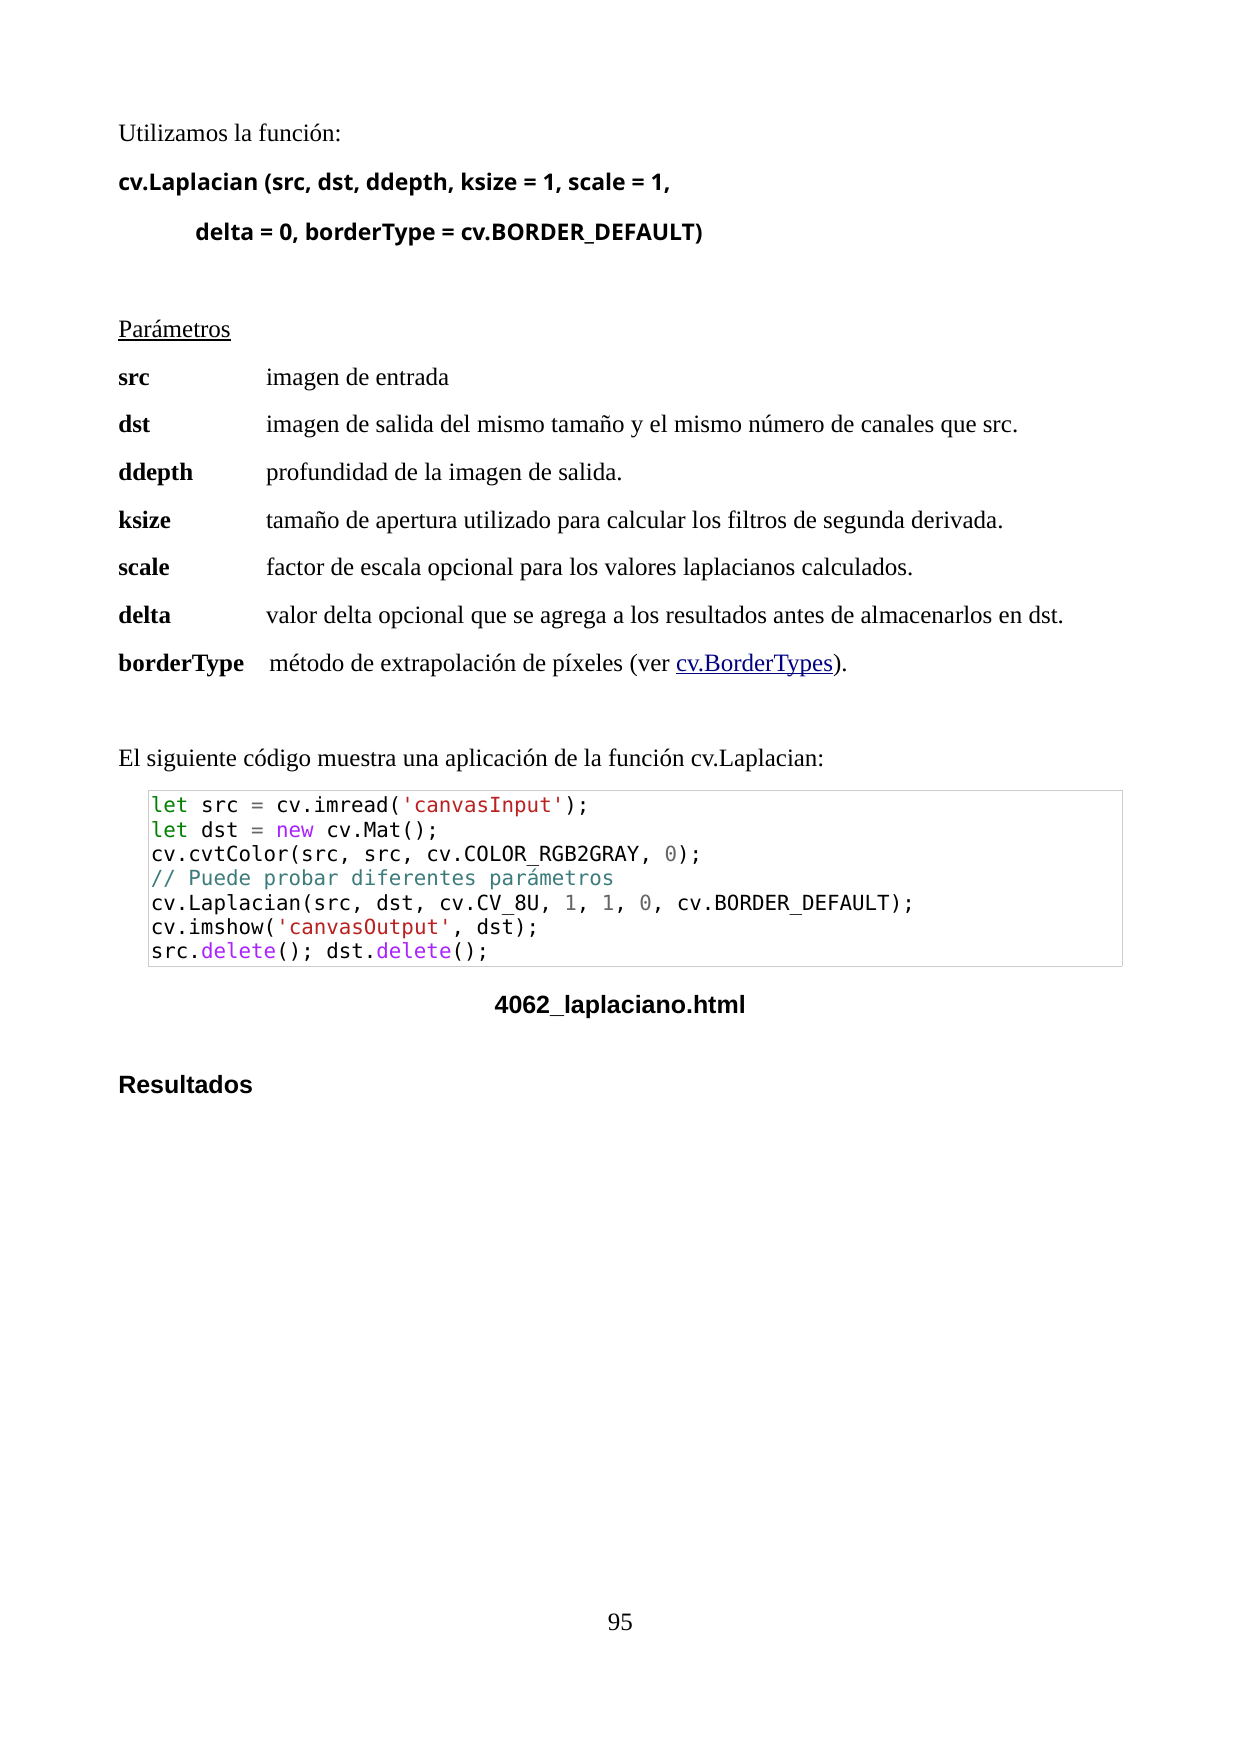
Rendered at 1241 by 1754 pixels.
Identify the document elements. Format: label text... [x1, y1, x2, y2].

text cv.Laplacian (src, dst, ddepth, ksize = 1, scale = 1, [118, 166, 1122, 197]
text delta = 0, borderType = cv.BORDER_DEFAULT) [148, 216, 1122, 247]
text // Puede probar diferentes parámetros [149, 863, 1122, 887]
text let src = cv.imread('canvasInput'); [149, 791, 1122, 815]
text ksize tamaño de apertura utilizado para calcular los filtros de segunda derivada. [118, 505, 1122, 533]
text delta valor delta opcional que se agrega a los resultados antes de almacenarlos en dst. [118, 600, 1122, 629]
text El siguiente código muestra una aplicación de la función cv.Laplacian: [118, 743, 1122, 772]
text let dst = new cv.Mat(); [149, 815, 1122, 839]
text cv.cvtColor(src, src, cv.COLOR_RGB2GRAY, 0); [149, 839, 1122, 863]
text cv.imshow('canvasOutput', dst); [149, 912, 1122, 936]
text Utilizamos la función: [118, 118, 1122, 147]
text Resultados [118, 1070, 1122, 1099]
text borderType método de extrapolación de píxeles (ver cv.BorderTypes). [118, 648, 1122, 676]
text 4062_laplaciano.html [118, 990, 1122, 1019]
text Parámetros [118, 314, 1122, 343]
text src.delete(); dst.delete(); [149, 936, 1122, 966]
text cv.Laplacian(src, dst, cv.CV_8U, 1, 1, 0, cv.BORDER_DEFAULT); [149, 887, 1122, 912]
text ddepth profundidad de la imagen de salida. [118, 457, 1122, 486]
text dst imagen de salida del mismo tamaño y el mismo número de canales que src. [118, 409, 1122, 438]
text scale factor de escala opcional para los valores laplacianos calculados. [118, 552, 1122, 581]
text src imagen de entrada [118, 362, 1122, 391]
